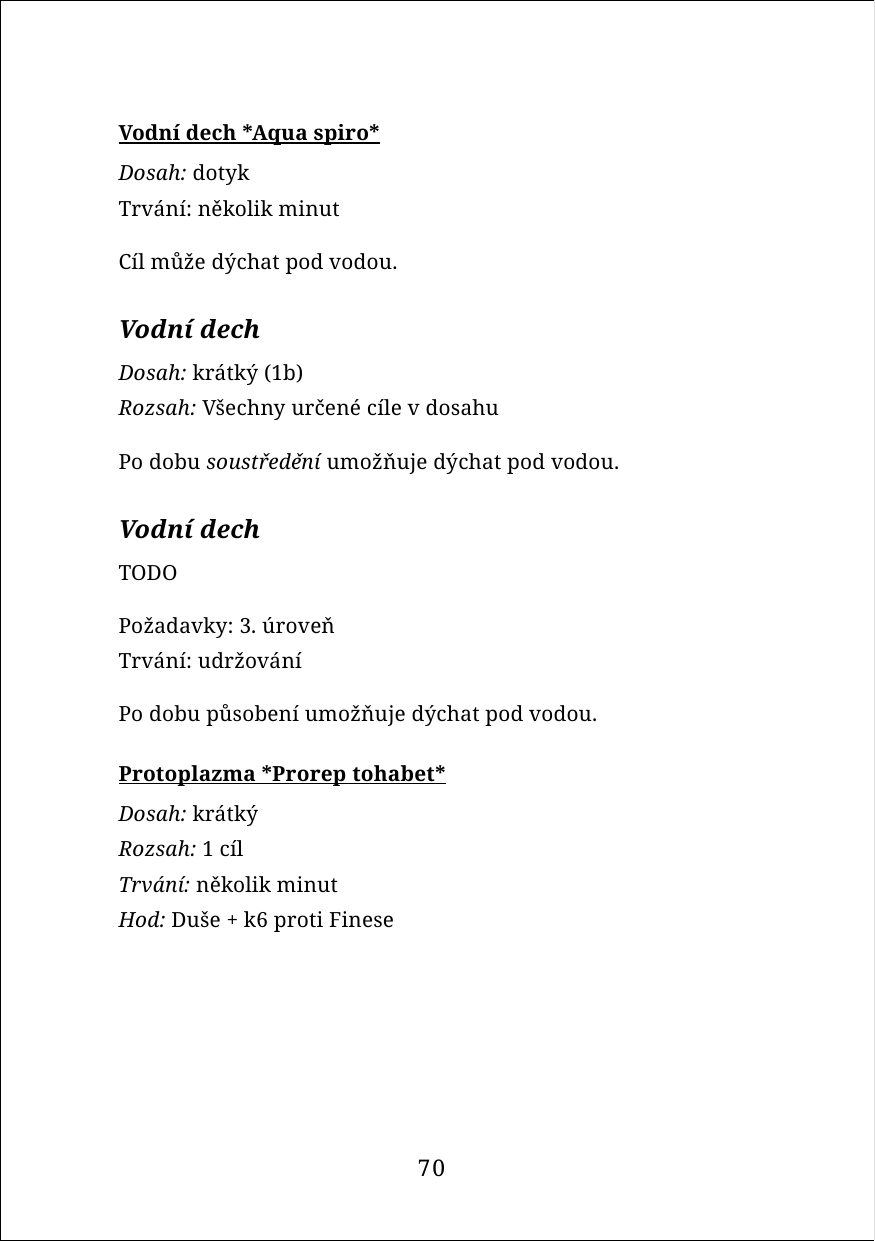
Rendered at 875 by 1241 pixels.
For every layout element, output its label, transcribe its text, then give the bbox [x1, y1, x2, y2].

text Dosah: dotyk Trvání: několik minut [118, 158, 756, 222]
text Po dobu soustředění umožňuje dýchat pod vodou. [118, 447, 756, 475]
text Cíl může dýchat pod vodou. [118, 247, 756, 276]
text Po dobu působení umožňuje dýchat pod vodou. [118, 699, 756, 728]
subtitle Protoplazma *Prorep tohabet* [118, 759, 756, 787]
subtitle Vodní dech [118, 512, 756, 546]
subtitle Vodní dech [118, 312, 756, 346]
subtitle Vodní dech *Aqua spiro* [118, 118, 756, 147]
text Dosah: krátký (1b) Rozsah: Všechny určené cíle v dosahu [118, 358, 756, 422]
text Požadavky: 3. úroveň Trvání: udržování [118, 611, 756, 675]
text TODO [118, 558, 756, 586]
text Dosah: krátký Rozsah: 1 cíl Trvání: několik minut Hod: Duše + k6 proti Finese [118, 799, 756, 934]
